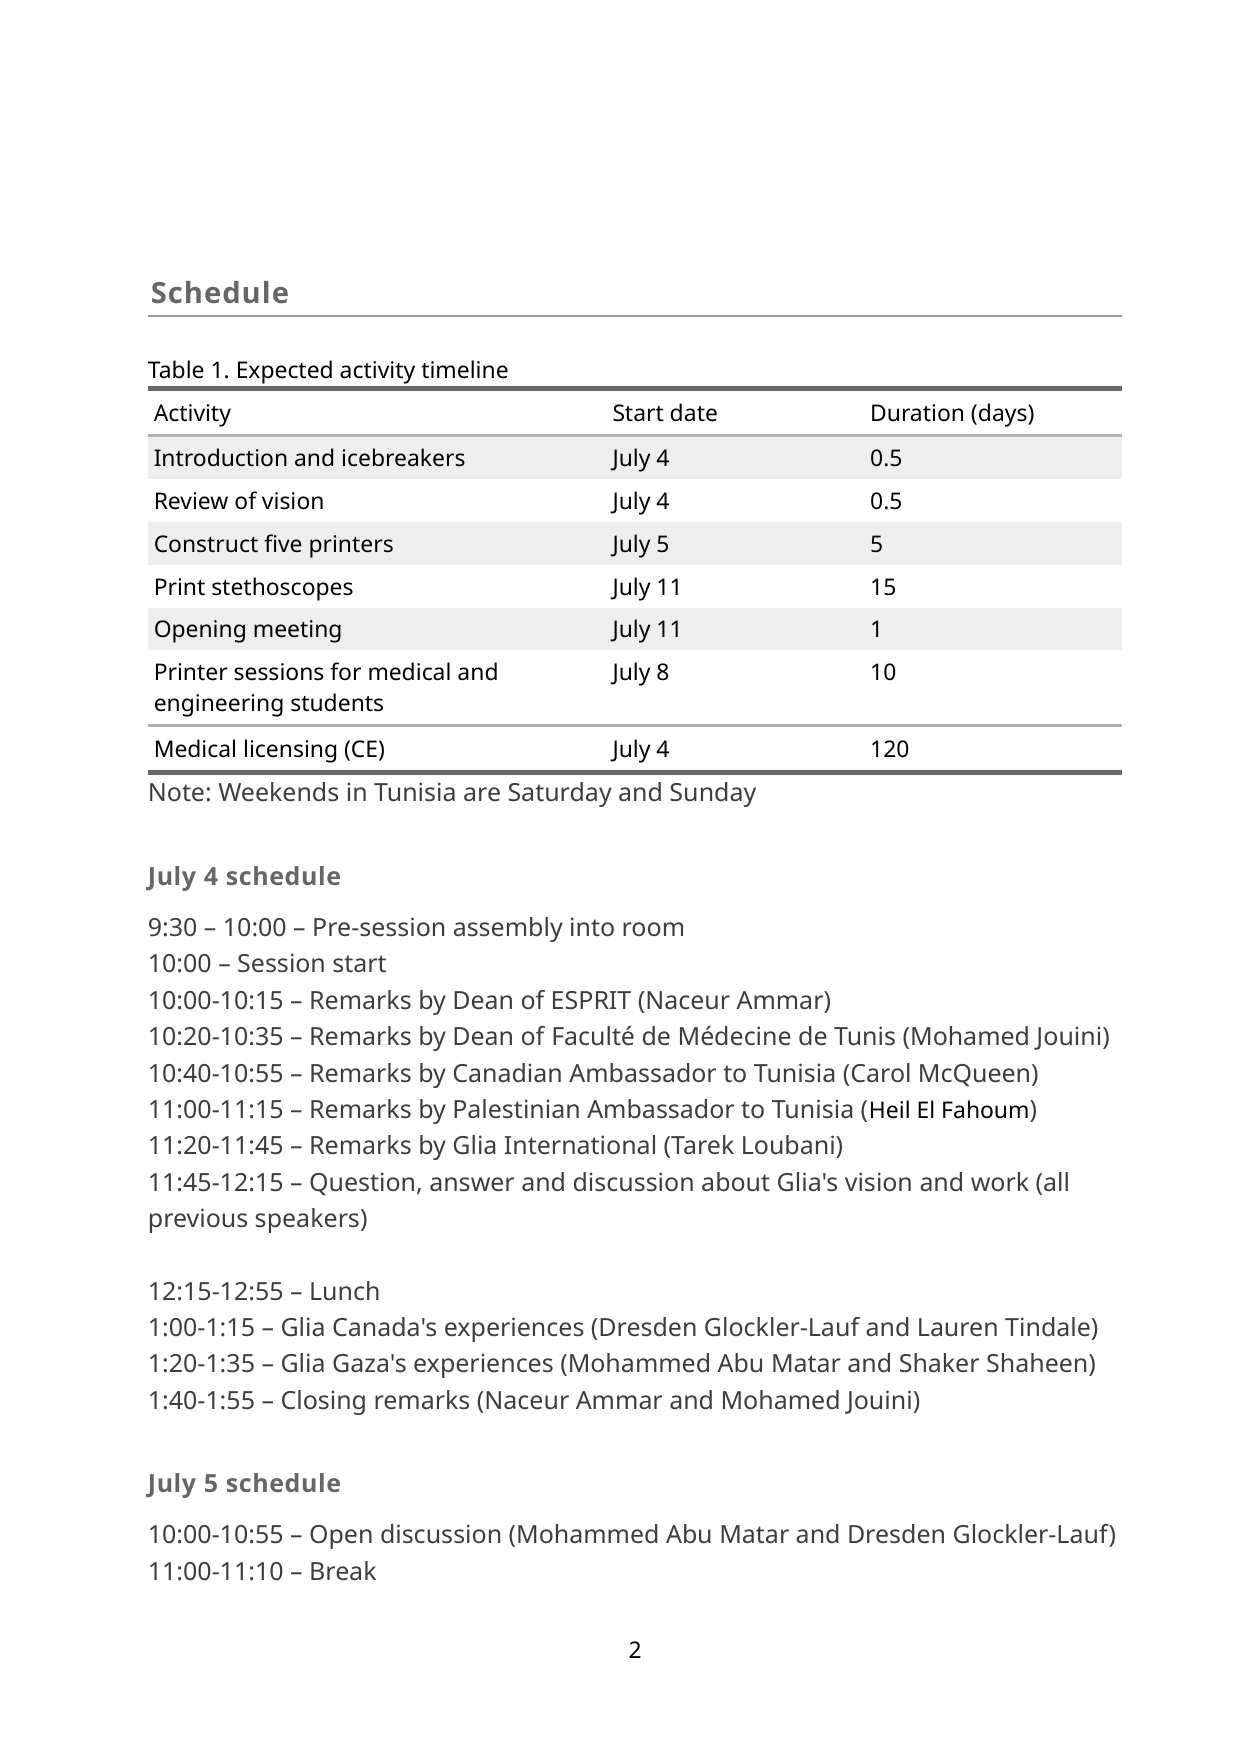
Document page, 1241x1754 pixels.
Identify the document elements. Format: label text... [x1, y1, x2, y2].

table_cell Review of vision [148, 479, 606, 522]
table_cell Medical licensing (CE) [148, 727, 606, 770]
table_cell 0.5 [864, 437, 1122, 479]
table_cell Opening meeting [148, 608, 606, 650]
text 1:40-1:55 – Closing remarks (Naceur Ammar and Mohamed Jouini) [148, 1382, 1122, 1416]
table_cell July 11 [606, 608, 864, 650]
table_cell July 8 [606, 650, 864, 724]
table_cell 10 [864, 650, 1122, 724]
subtitle Schedule [148, 269, 1122, 315]
text 10:20-10:35 – Remarks by Dean of Faculté de Médecine de Tunis (Mohamed Jouini) [148, 1019, 1122, 1053]
table_cell July 4 [606, 727, 864, 770]
text 10:00-10:55 – Open discussion (Mohammed Abu Matar and Dresden Glockler-Lauf) [148, 1517, 1122, 1551]
table_cell 15 [864, 565, 1122, 607]
text 11:00-11:15 – Remarks by Palestinian Ambassador to Tunisia (Heil El Fahoum) [148, 1092, 1122, 1126]
table_cell July 4 [606, 437, 864, 479]
text 12:15-12:55 – Lunch [148, 1273, 1122, 1307]
table_cell Introduction and icebreakers [148, 437, 606, 479]
text 1:00-1:15 – Glia Canada's experiences (Dresden Glockler-Lauf and Lauren Tindale) [148, 1310, 1122, 1344]
text 9:30 – 10:00 – Pre-session assembly into room [148, 910, 1122, 944]
table_cell 120 [864, 727, 1122, 770]
table_cell 1 [864, 608, 1122, 650]
table_cell 0.5 [864, 479, 1122, 522]
text 1:20-1:35 – Glia Gaza's experiences (Mohammed Abu Matar and Shaker Shaheen) [148, 1346, 1122, 1380]
text 10:40-10:55 – Remarks by Canadian Ambassador to Tunisia (Carol McQueen) [148, 1055, 1122, 1089]
table_cell July 5 [606, 522, 864, 565]
table_header Duration (days) [864, 391, 1122, 433]
table_cell July 11 [606, 565, 864, 607]
text Note: Weekends in Tunisia are Saturday and Sunday [148, 775, 1122, 809]
table_cell Print stethoscopes [148, 565, 606, 607]
text 11:00-11:10 – Break [148, 1553, 1122, 1587]
table_cell July 4 [606, 479, 864, 522]
subtitle July 5 schedule [148, 1466, 1122, 1500]
text Table 1. Expected activity timeline [148, 354, 1122, 386]
table_cell Printer sessions for medical and engineering students [148, 650, 606, 724]
text 11:20-11:45 – Remarks by Glia International (Tarek Loubani) [148, 1128, 1122, 1162]
table_cell Construct five printers [148, 522, 606, 565]
table_cell 5 [864, 522, 1122, 565]
table_header Start date [606, 391, 864, 433]
text 10:00-10:15 – Remarks by Dean of ESPRIT (Naceur Ammar) [148, 982, 1122, 1017]
text 10:00 – Session start [148, 946, 1122, 980]
table_header Activity [148, 391, 606, 433]
text 11:45-12:15 – Question, answer and discussion about Glia's vision and work (all previous speakers) [148, 1164, 1122, 1235]
subtitle July 4 schedule [148, 859, 1122, 893]
